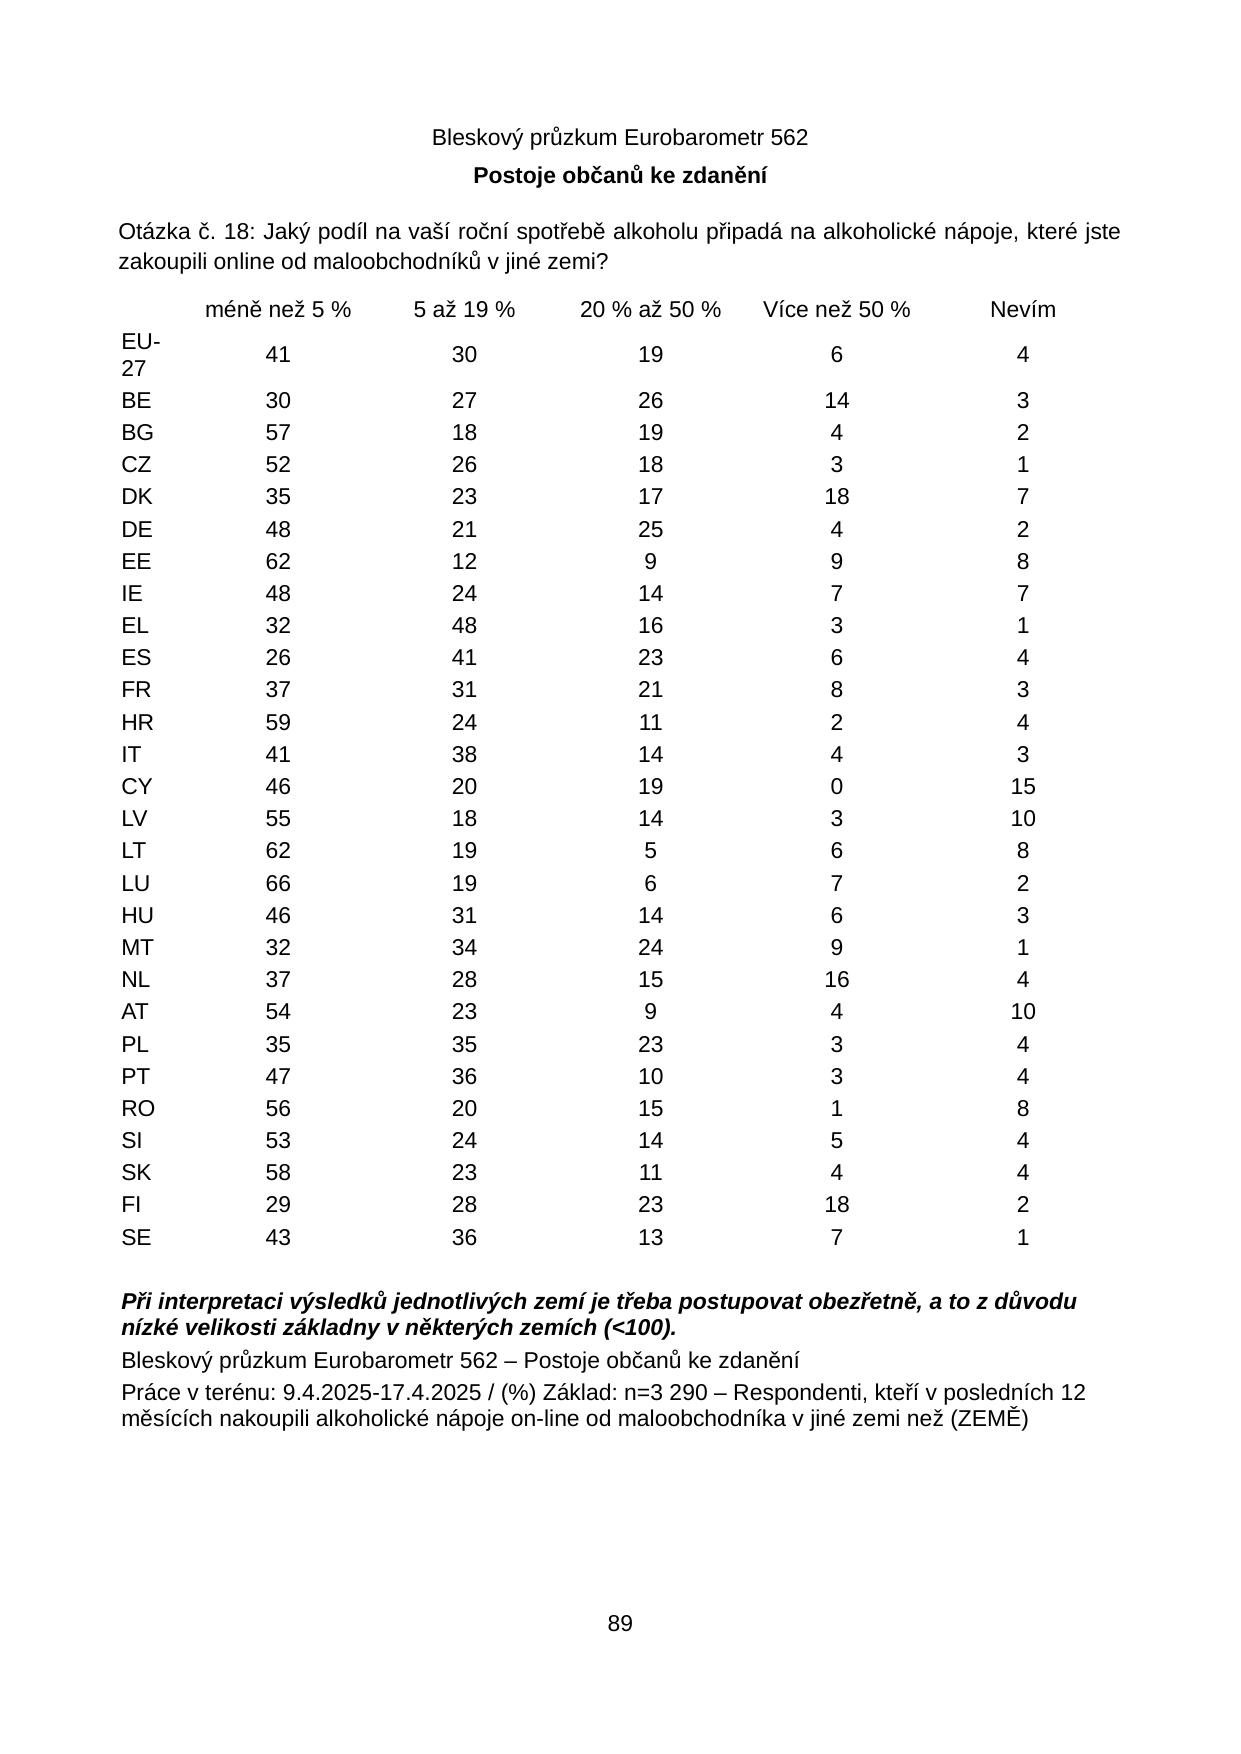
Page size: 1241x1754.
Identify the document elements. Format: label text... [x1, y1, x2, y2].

table_cell 19 [371, 835, 557, 867]
table_cell 3 [744, 802, 930, 834]
table_cell 6 [744, 325, 930, 384]
table_cell 23 [371, 1156, 557, 1188]
table_cell 0 [744, 770, 930, 802]
table_cell 2 [930, 513, 1116, 545]
table_cell 48 [185, 577, 371, 609]
table_cell 23 [371, 480, 557, 513]
table_cell [185, 1253, 371, 1285]
table_cell PL [118, 1028, 185, 1060]
table_cell 3 [930, 384, 1116, 416]
table_cell 9 [558, 545, 744, 577]
table_cell 4 [930, 1124, 1116, 1156]
table_cell SE [118, 1221, 185, 1253]
table_cell 7 [930, 480, 1116, 513]
table_cell 36 [371, 1221, 557, 1253]
table_cell 16 [558, 609, 744, 641]
table_cell DK [118, 480, 185, 513]
table_cell 47 [185, 1060, 371, 1092]
table_cell 24 [371, 577, 557, 609]
table_cell Při interpretaci výsledků jednotlivých zemí je třeba postupovat obezřetně, a to z důvodu nízké velikosti základny v některých zemích (<100). [118, 1285, 1116, 1344]
table_cell 18 [744, 480, 930, 513]
table_cell 1 [744, 1092, 930, 1124]
table_cell 14 [558, 899, 744, 931]
table_cell EL [118, 609, 185, 641]
table_cell 16 [744, 963, 930, 995]
table_cell LT [118, 835, 185, 867]
table_cell 10 [930, 995, 1116, 1028]
table_cell 7 [744, 867, 930, 899]
table_cell 14 [558, 802, 744, 834]
table_header Více než 50 % [744, 293, 930, 325]
table_cell 24 [558, 931, 744, 963]
table_cell 59 [185, 706, 371, 738]
table_cell 46 [185, 899, 371, 931]
table_cell RO [118, 1092, 185, 1124]
table_cell 19 [558, 770, 744, 802]
table_cell 32 [185, 609, 371, 641]
table_cell 4 [744, 1156, 930, 1188]
table_cell 4 [744, 738, 930, 770]
table_cell 23 [558, 1189, 744, 1221]
table_cell 23 [371, 995, 557, 1028]
table_cell 23 [558, 1028, 744, 1060]
table_cell CZ [118, 448, 185, 480]
table_cell 20 [371, 1092, 557, 1124]
table_cell 9 [558, 995, 744, 1028]
table_cell 62 [185, 835, 371, 867]
table_cell 14 [558, 1124, 744, 1156]
table_cell 4 [744, 995, 930, 1028]
table_cell 4 [930, 1156, 1116, 1188]
table_cell 38 [371, 738, 557, 770]
table_cell FI [118, 1189, 185, 1221]
table_cell 3 [744, 448, 930, 480]
table_cell 46 [185, 770, 371, 802]
table_cell 14 [558, 738, 744, 770]
table_cell 52 [185, 448, 371, 480]
table_cell 19 [371, 867, 557, 899]
table_cell 6 [558, 867, 744, 899]
table_cell HR [118, 706, 185, 738]
table_cell 28 [371, 1189, 557, 1221]
table_cell PT [118, 1060, 185, 1092]
table_cell 41 [185, 325, 371, 384]
table_header Nevím [930, 293, 1116, 325]
table_cell [744, 1253, 930, 1285]
table_cell 18 [558, 448, 744, 480]
table_cell SK [118, 1156, 185, 1188]
table_cell 43 [185, 1221, 371, 1253]
table_cell 18 [371, 802, 557, 834]
table_cell 1 [930, 1221, 1116, 1253]
table_cell DE [118, 513, 185, 545]
table_cell 37 [185, 963, 371, 995]
table_cell 2 [930, 1189, 1116, 1221]
table_cell IE [118, 577, 185, 609]
table_cell Práce v terénu: 9.4.2025-17.4.2025 / (%) Základ: n=3 290 – Respondenti, kteří v posledních 12 měsících nakoupili alkoholické nápoje on-line od maloobchodníka v jiné zemi než (ZEMĚ) [118, 1376, 1116, 1434]
table_cell 4 [744, 416, 930, 448]
table_cell 62 [185, 545, 371, 577]
table_cell 36 [371, 1060, 557, 1092]
table_cell 28 [371, 963, 557, 995]
table_cell 41 [185, 738, 371, 770]
table_cell Bleskový průzkum Eurobarometr 562 – Postoje občanů ke zdanění [118, 1344, 1116, 1376]
table_cell 37 [185, 674, 371, 706]
table_header 20 % až 50 % [558, 293, 744, 325]
table_cell 6 [744, 899, 930, 931]
table_cell 29 [185, 1189, 371, 1221]
table_cell 31 [371, 899, 557, 931]
table_cell 10 [930, 802, 1116, 834]
table_cell 1 [930, 609, 1116, 641]
table_cell FR [118, 674, 185, 706]
table_cell 26 [371, 448, 557, 480]
table_header [118, 293, 185, 325]
table_cell 4 [930, 641, 1116, 673]
table_cell 24 [371, 1124, 557, 1156]
table_cell 3 [930, 738, 1116, 770]
table_cell 8 [930, 835, 1116, 867]
table_cell CY [118, 770, 185, 802]
table_cell EU-27 [118, 325, 185, 384]
table_cell 55 [185, 802, 371, 834]
table_cell 23 [558, 641, 744, 673]
table_cell 15 [558, 963, 744, 995]
table_cell 4 [930, 1060, 1116, 1092]
table_cell BE [118, 384, 185, 416]
table_cell 7 [744, 1221, 930, 1253]
table_cell 3 [744, 1060, 930, 1092]
table_cell 4 [930, 325, 1116, 384]
table_cell LU [118, 867, 185, 899]
table_cell 66 [185, 867, 371, 899]
table_cell 19 [558, 325, 744, 384]
table_cell 31 [371, 674, 557, 706]
table_cell [558, 1253, 744, 1285]
table_cell 27 [371, 384, 557, 416]
table_cell ES [118, 641, 185, 673]
table_cell 35 [371, 1028, 557, 1060]
table_cell [930, 1253, 1116, 1285]
table_cell 15 [558, 1092, 744, 1124]
table_cell NL [118, 963, 185, 995]
table_header méně než 5 % [185, 293, 371, 325]
table_cell 56 [185, 1092, 371, 1124]
table_cell 3 [744, 1028, 930, 1060]
table_cell 30 [371, 325, 557, 384]
table_cell 53 [185, 1124, 371, 1156]
table_cell 41 [371, 641, 557, 673]
table_cell 8 [930, 545, 1116, 577]
table_cell 8 [744, 674, 930, 706]
table_cell 6 [744, 641, 930, 673]
table_cell 4 [930, 706, 1116, 738]
table_cell 18 [744, 1189, 930, 1221]
text Otázka č. 18: Jaký podíl na vaší roční spotřebě alkoholu připadá na alkoholické nápoje, které jste zakoupili online od maloobchodníků v jiné zemi? [118, 218, 1122, 275]
table_cell 48 [371, 609, 557, 641]
table_cell 14 [744, 384, 930, 416]
table_cell 19 [558, 416, 744, 448]
table_cell 18 [371, 416, 557, 448]
table_cell 7 [744, 577, 930, 609]
table_cell AT [118, 995, 185, 1028]
table_cell 34 [371, 931, 557, 963]
table_cell 11 [558, 1156, 744, 1188]
table_cell 26 [185, 641, 371, 673]
table_cell 3 [930, 674, 1116, 706]
table_cell 17 [558, 480, 744, 513]
table_cell [118, 1253, 185, 1285]
table_cell 6 [744, 835, 930, 867]
table_cell 4 [930, 963, 1116, 995]
table_cell BG [118, 416, 185, 448]
table_cell 2 [744, 706, 930, 738]
table_cell 21 [371, 513, 557, 545]
table_cell 4 [744, 513, 930, 545]
table_cell 2 [930, 867, 1116, 899]
table_cell 9 [744, 931, 930, 963]
table_cell 21 [558, 674, 744, 706]
table_cell 58 [185, 1156, 371, 1188]
table_cell 2 [930, 416, 1116, 448]
table_cell 3 [930, 899, 1116, 931]
table_cell 48 [185, 513, 371, 545]
table_cell 9 [744, 545, 930, 577]
table_cell MT [118, 931, 185, 963]
table_cell 20 [371, 770, 557, 802]
table_cell 14 [558, 577, 744, 609]
table_cell [371, 1253, 557, 1285]
table_cell 12 [371, 545, 557, 577]
table_cell 30 [185, 384, 371, 416]
table_cell 1 [930, 931, 1116, 963]
table_cell 35 [185, 1028, 371, 1060]
table_cell 25 [558, 513, 744, 545]
table_cell 5 [744, 1124, 930, 1156]
table_cell 11 [558, 706, 744, 738]
table_cell SI [118, 1124, 185, 1156]
table_cell 24 [371, 706, 557, 738]
table_cell IT [118, 738, 185, 770]
table_cell 8 [930, 1092, 1116, 1124]
table_cell 4 [930, 1028, 1116, 1060]
table_cell 3 [744, 609, 930, 641]
table_cell 1 [930, 448, 1116, 480]
table_cell LV [118, 802, 185, 834]
table_cell 54 [185, 995, 371, 1028]
table_cell 7 [930, 577, 1116, 609]
table_cell 35 [185, 480, 371, 513]
table_cell 57 [185, 416, 371, 448]
table_header 5 až 19 % [371, 293, 557, 325]
table_cell 15 [930, 770, 1116, 802]
table_cell 13 [558, 1221, 744, 1253]
table_cell EE [118, 545, 185, 577]
table_cell HU [118, 899, 185, 931]
table_cell 10 [558, 1060, 744, 1092]
table_cell 26 [558, 384, 744, 416]
table_cell 32 [185, 931, 371, 963]
table_cell 5 [558, 835, 744, 867]
